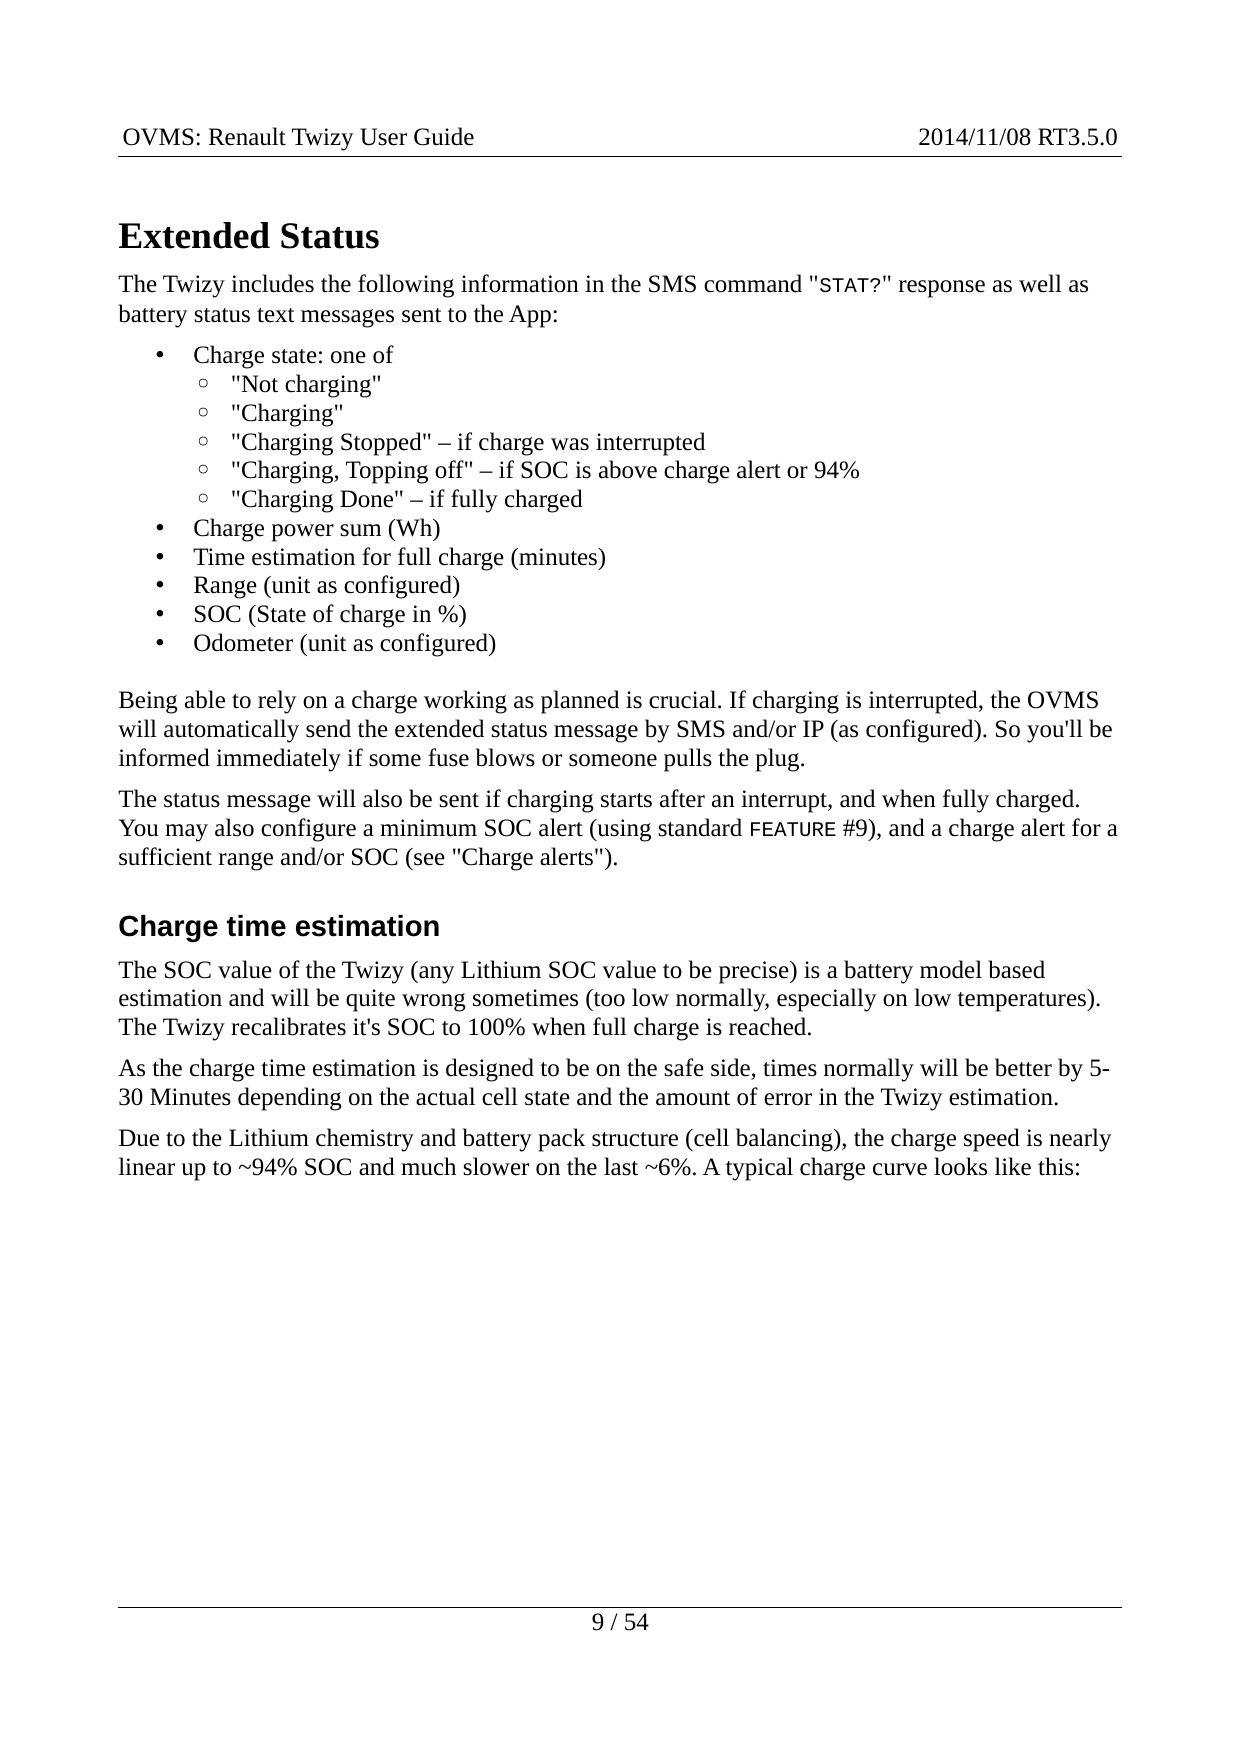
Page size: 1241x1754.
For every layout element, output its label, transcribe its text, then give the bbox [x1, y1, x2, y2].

subtitle Extended Status [118, 214, 1122, 257]
list "Charging, Topping off" – if SOC is above charge alert or 94% [193, 455, 1122, 484]
list "Charging" [193, 398, 1122, 427]
text The SOC value of the Twizy (any Lithium SOC value to be precise) is a battery model based estimation and will be quite wrong sometimes (too low normally, especially on low temperatures). The Twizy recalibrates it's SOC to 100% when full charge is reached. [118, 955, 1122, 1041]
list "Not charging" [193, 369, 1122, 398]
text As the charge time estimation is designed to be on the safe side, times normally will be better by 5-30 Minutes depending on the actual cell state and the amount of error in the Twizy estimation. [118, 1053, 1122, 1111]
text Due to the Lithium chemistry and battery pack structure (cell balancing), the charge speed is nearly linear up to ~94% SOC and much slower on the last ~6%. A typical charge curve looks like this: [118, 1123, 1122, 1181]
text The Twizy includes the following information in the SMS command "STAT?" response as well as battery status text messages sent to the App: [118, 269, 1122, 328]
list SOC (State of charge in %) [156, 599, 1122, 628]
list Charge state: one of [156, 340, 1122, 369]
list Time estimation for full charge (minutes) [156, 542, 1122, 570]
subtitle Charge time estimation [118, 909, 1122, 942]
list Odometer (unit as configured) [156, 628, 1122, 657]
list "Charging Stopped" – if charge was interrupted [193, 427, 1122, 455]
text The status message will also be sent if charging starts after an interrupt, and when fully charged. You may also configure a minimum SOC alert (using standard FEATURE #9), and a charge alert for a sufficient range and/or SOC (see "Charge alerts"). [118, 784, 1122, 871]
text Being able to rely on a charge working as planned is crucial. If charging is interrupted, the OVMS will automatically send the extended status message by SMS and/or IP (as configured). So you'll be informed immediately if some fuse blows or someone pulls the plug. [118, 685, 1122, 772]
list Range (unit as configured) [156, 570, 1122, 599]
list "Charging Done" – if fully charged [193, 484, 1122, 513]
list Charge power sum (Wh) [156, 513, 1122, 542]
